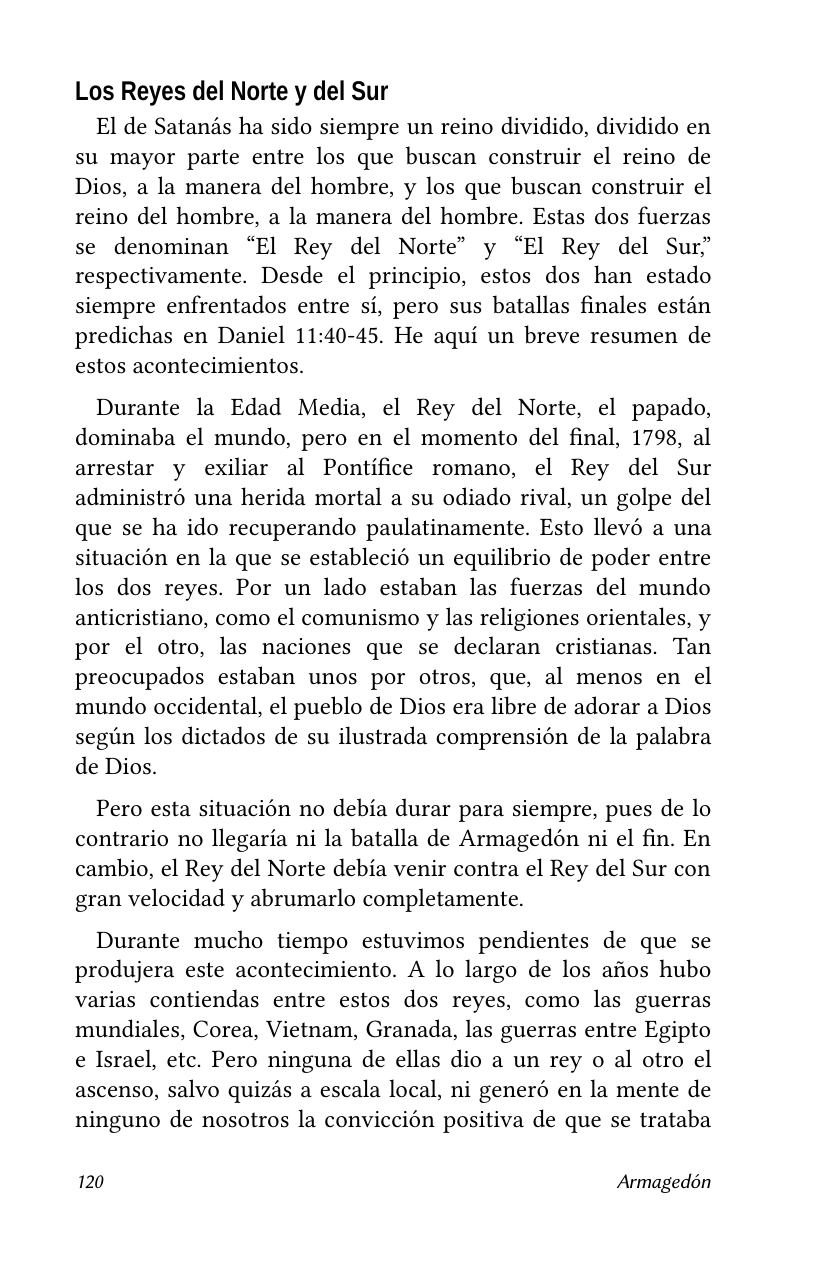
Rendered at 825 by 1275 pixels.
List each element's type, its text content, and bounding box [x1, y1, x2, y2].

text Durante la Edad Media, el Rey del Norte, el papado, dominaba el mundo, pero en el momento del final, 1798, al arrestar y exiliar al Pontífice romano, el Rey del Sur administró una herida mortal a su odiado rival, un golpe del que se ha ido recuperando paulatinamente. Esto llevó a una situación en la que se estableció un equilibrio de poder entre los dos reyes. Por un lado estaban las fuerzas del mundo anticristiano, como el comunismo y las religiones orientales, y por el otro, las naciones que se declaran cristianas. Tan preocupados estaban unos por otros, que, al menos en el mundo occidental, el pueblo de Dios era libre de adorar a Dios según los dictados de su ilustrada comprensión de la palabra de Dios. [75, 393, 712, 781]
text Pero esta situación no debía durar para siempre, pues de lo contrario no llegaría ni la batalla de Armagedón ni el fin. En cambio, el Rey del Norte debía venir contra el Rey del Sur con gran velocidad y abrumarlo completamente. [75, 794, 712, 912]
text Durante mucho tiempo estuvimos pendientes de que se produjera este acontecimiento. A lo largo de los años hubo varias contiendas entre estos dos reyes, como las guerras mundiales, Corea, Vietnam, Granada, las guerras entre Egipto e Israel, etc. Pero ninguna de ellas dio a un rey o al otro el ascenso, salvo quizás a escala local, ni generó en la mente de ninguno de nosotros la convicción positiva de que se trataba [75, 926, 712, 1133]
subtitle Los Reyes del Norte y del Sur [75, 75, 712, 106]
text El de Satanás ha sido siempre un reino dividido, dividido en su mayor parte entre los que buscan construir el reino de Dios, a la manera del hombre, y los que buscan construir el reino del hombre, a la manera del hombre. Estas dos fuerzas se denominan “El Rey del Norte” y “El Rey del Sur,” respectivamente. Desde el principio, estos dos han estado siempre enfrentados entre sí, pero sus batallas finales están predichas en Daniel 11:40-45. He aquí un breve resumen de estos acontecimientos. [75, 112, 712, 380]
